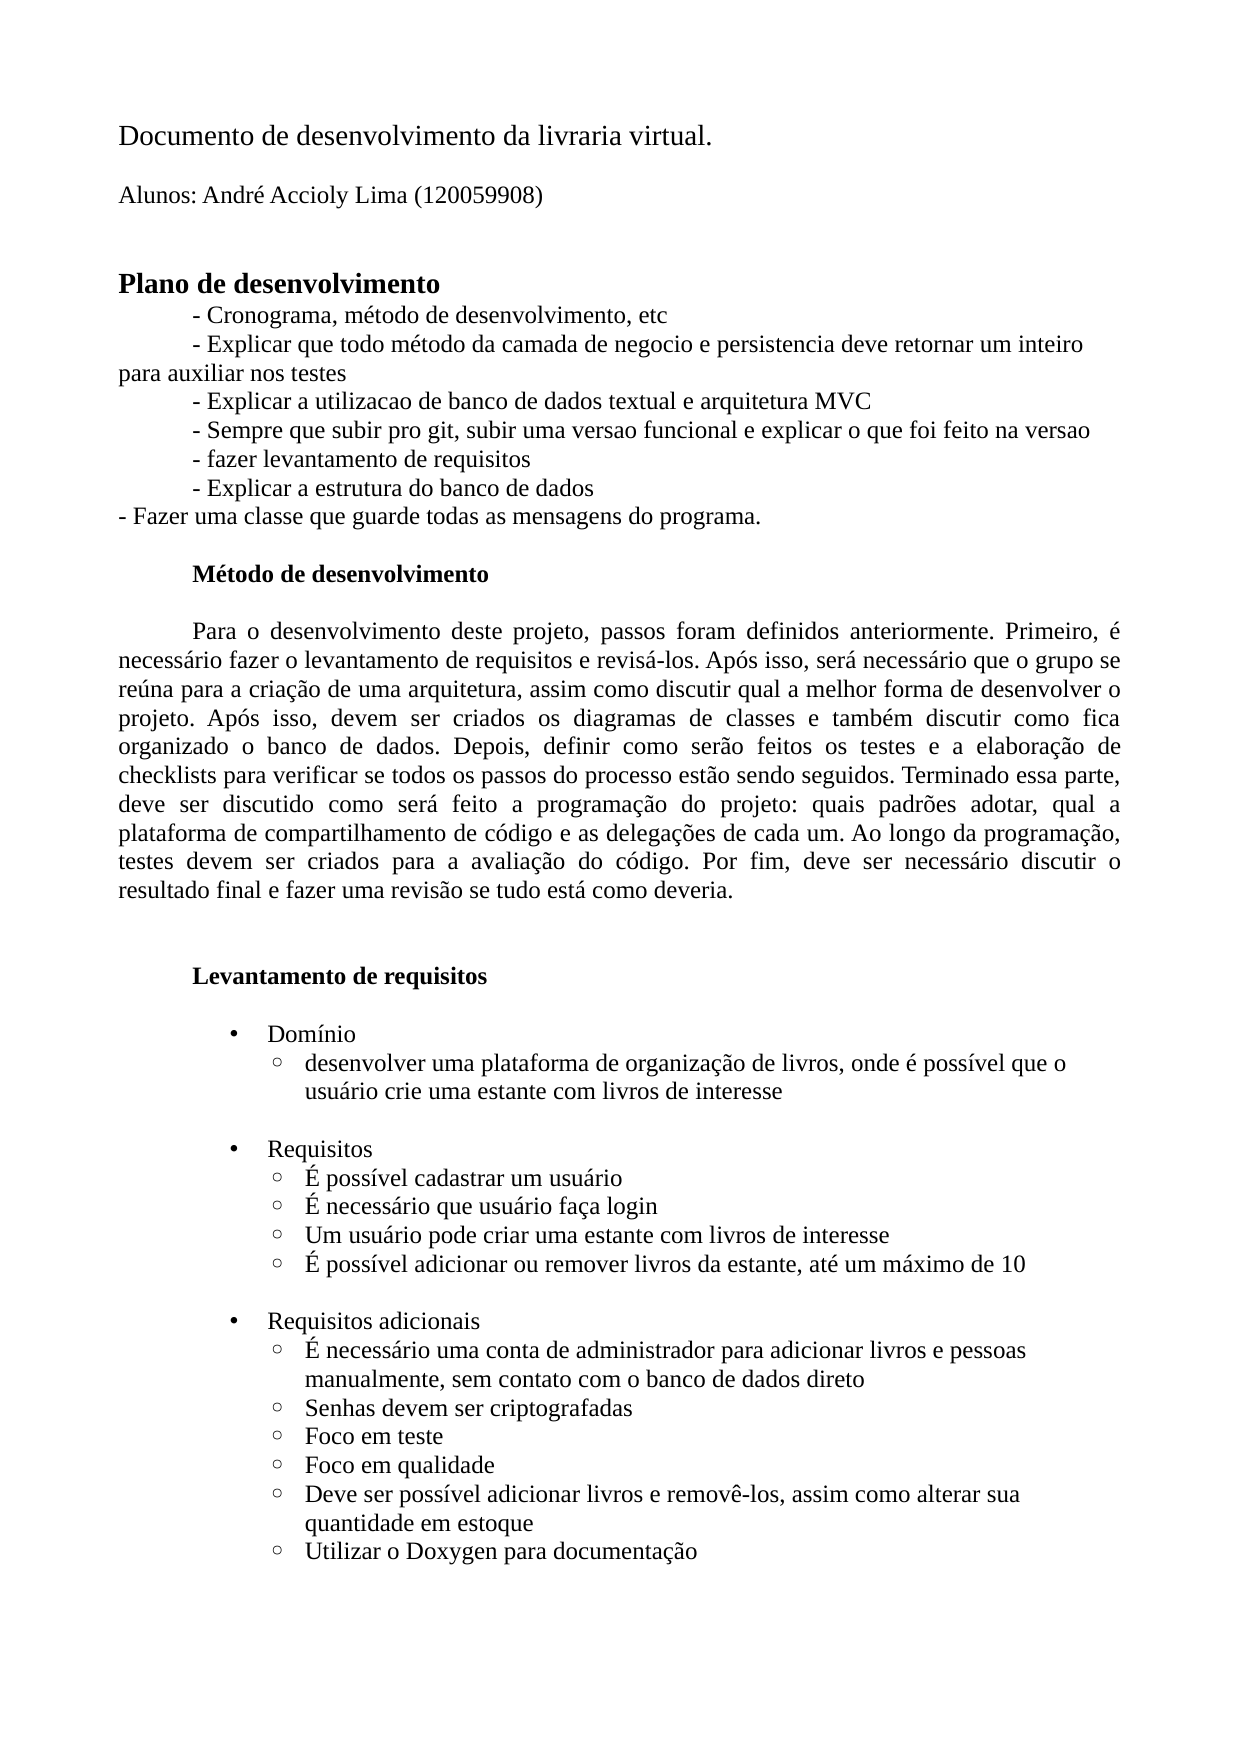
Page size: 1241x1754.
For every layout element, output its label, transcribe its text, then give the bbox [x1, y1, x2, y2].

list Foco em qualidade [267, 1450, 1122, 1479]
text - Explicar a utilizacao de banco de dados textual e arquitetura MVC [118, 386, 1122, 415]
text - fazer levantamento de requisitos [118, 444, 1122, 473]
text Método de desenvolvimento [118, 559, 1122, 588]
text - Sempre que subir pro git, subir uma versao funcional e explicar o que foi feito na versao [118, 415, 1122, 444]
text Documento de desenvolvimento da livraria virtual. [118, 118, 1122, 152]
list É possível adicionar ou remover livros da estante, até um máximo de 10 [267, 1249, 1122, 1278]
text Levantamento de requisitos [118, 961, 1122, 990]
text Plano de desenvolvimento [118, 267, 1122, 300]
list desenvolver uma plataforma de organização de livros, onde é possível que o usuário crie uma estante com livros de interesse [267, 1048, 1122, 1105]
list Deve ser possível adicionar livros e removê-los, assim como alterar sua quantidade em estoque [267, 1479, 1122, 1536]
list Um usuário pode criar uma estante com livros de interesse [267, 1220, 1122, 1249]
list É necessário que usuário faça login [267, 1191, 1122, 1220]
list Foco em teste [267, 1421, 1122, 1450]
list Requisitos adicionais [229, 1306, 1122, 1335]
list É necessário uma conta de administrador para adicionar livros e pessoas manualmente, sem contato com o banco de dados direto [267, 1335, 1122, 1393]
list Domínio [229, 1019, 1122, 1048]
list Utilizar o Doxygen para documentação [267, 1536, 1122, 1565]
text Para o desenvolvimento deste projeto, passos foram definidos anteriormente. Primeiro, é necessário fazer o levantamento de requisitos e revisá-los. Após isso, será necessário que o grupo se reúna para a criação de uma arquitetura, assim como discutir qual a melhor forma de desenvolver o projeto. Após isso, devem ser criados os diagramas de classes e também discutir como fica organizado o banco de dados. Depois, definir como serão feitos os testes e a elaboração de checklists para verificar se todos os passos do processo estão sendo seguidos. Terminado essa parte, deve ser discutido como será feito a programação do projeto: quais padrões adotar, qual a plataforma de compartilhamento de código e as delegações de cada um. Ao longo da programação, testes devem ser criados para a avaliação do código. Por fim, deve ser necessário discutir o resultado final e fazer uma revisão se tudo está como deveria. [118, 616, 1122, 904]
text - Explicar a estrutura do banco de dados [118, 473, 1122, 501]
text - Cronograma, método de desenvolvimento, etc [118, 300, 1122, 329]
text - Fazer uma classe que guarde todas as mensagens do programa. [118, 501, 1122, 530]
list Senhas devem ser criptografadas [267, 1393, 1122, 1421]
list Requisitos [229, 1134, 1122, 1163]
text Alunos: André Accioly Lima (120059908) [118, 180, 1122, 209]
list É possível cadastrar um usuário [267, 1163, 1122, 1191]
text - Explicar que todo método da camada de negocio e persistencia deve retornar um inteiro para auxiliar nos testes [118, 329, 1122, 386]
